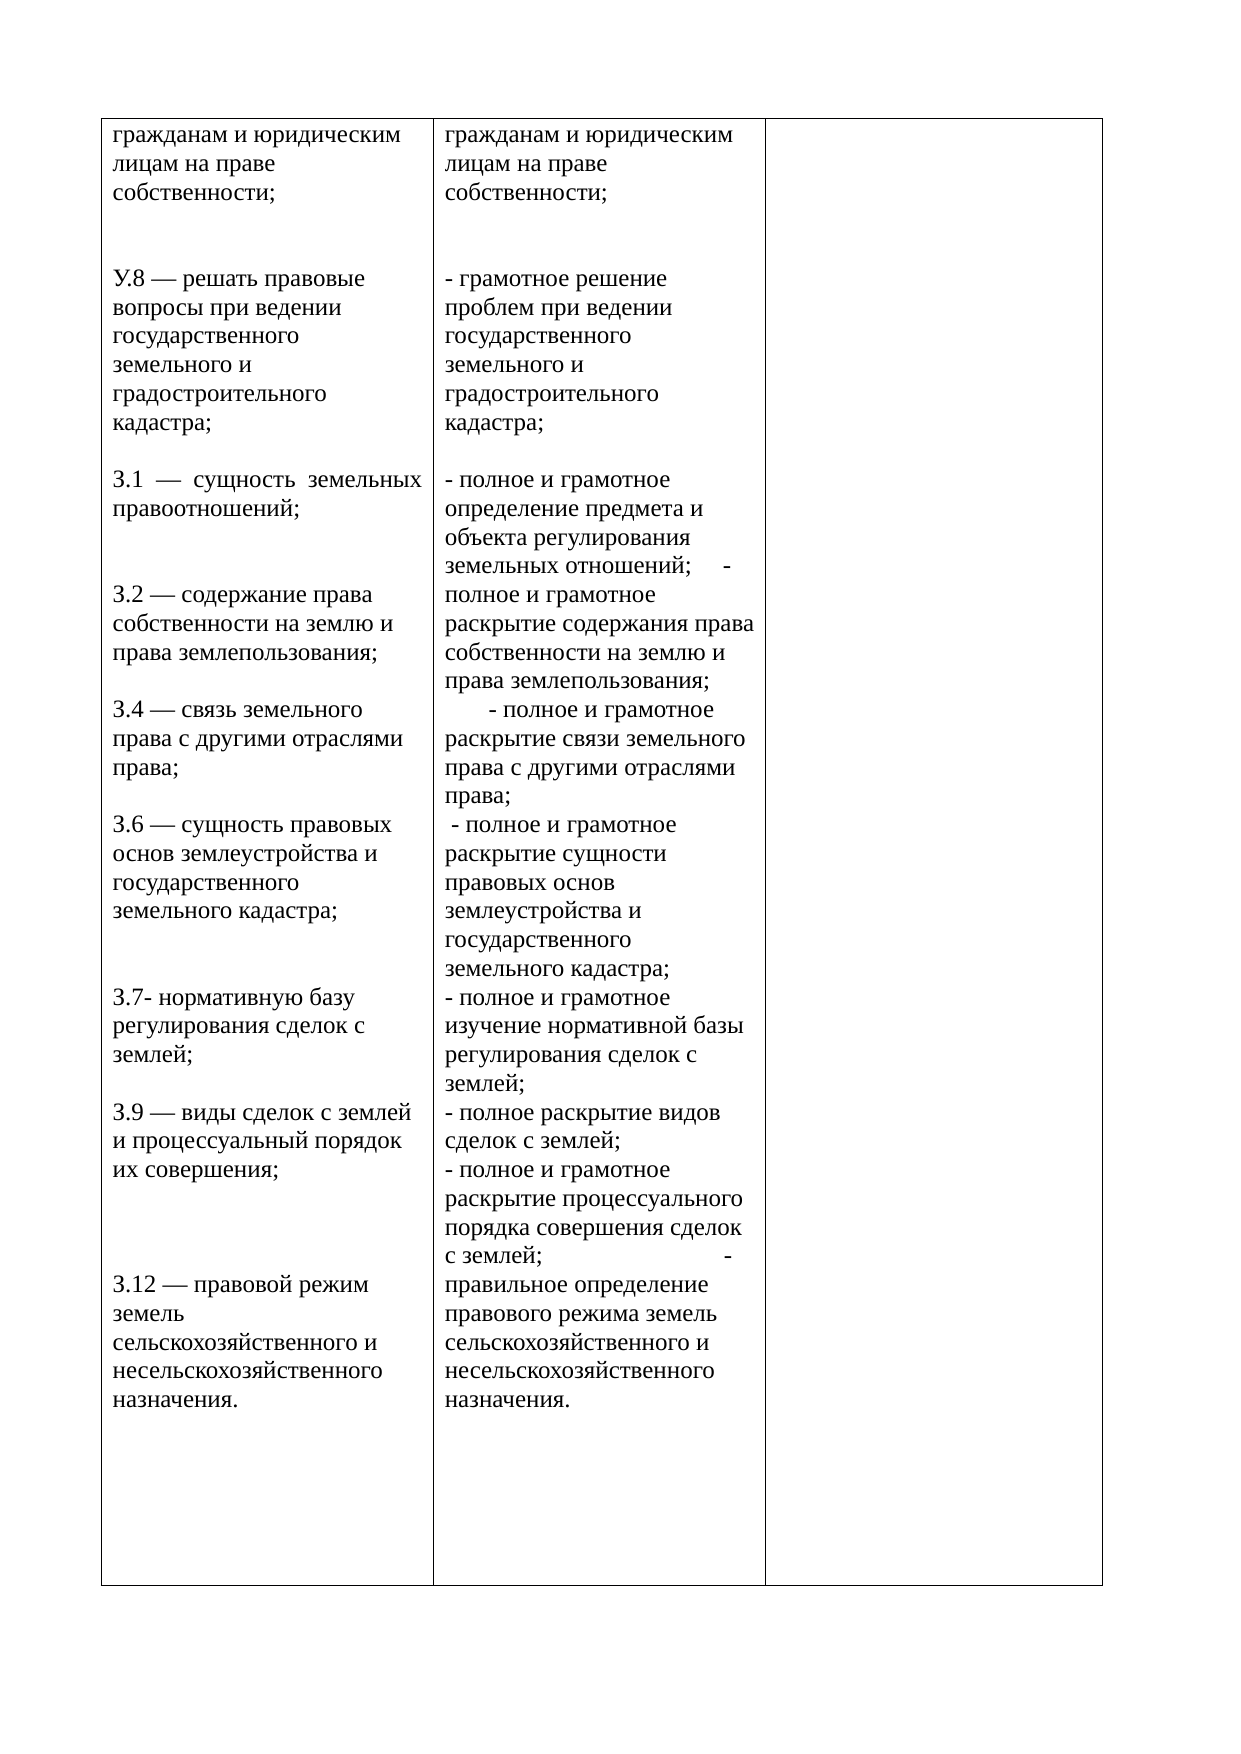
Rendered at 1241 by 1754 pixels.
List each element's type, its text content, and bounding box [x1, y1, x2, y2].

table_cell гражданам и юридическим лицам на праве собственности; - грамотное решение проблем при ведении государственного земельного и градостроительного кадастра; - полное и грамотное определение предмета и объекта регулирования земельных отношений; -полное и грамотное раскрытие содержания права собственности на землю и права землепользования; - полное и грамотное раскрытие связи земельного права с другими отраслями права; - полное и грамотное раскрытие сущности правовых основ землеустройства и государственного земельного кадастра; - полное и грамотное изучение нормативной базы регулирования сделок с землей; - полное раскрытие видов сделок с землей; - полное и грамотное раскрытие процессуального порядка совершения сделок с землей; -правильное определение правового режима земель сельскохозяйственного и несельскохозяйственного назначения. [434, 119, 765, 1585]
table_cell [766, 119, 1102, 1585]
table_cell гражданам и юридическим лицам на праве собственности; У.8 — решать правовые вопросы при ведении государственного земельного и градостроительного кадастра; З.1 — сущность земельных правоотношений; З.2 — содержание права собственности на землю и права землепользования; З.4 — связь земельного права с другими отраслями права; З.6 — сущность правовых основ землеустройства и государственного земельного кадастра; З.7- нормативную базу регулирования сделок с землей; З.9 — виды сделок с землей и процессуальный порядок их совершения; З.12 — правовой режим земель сельскохозяйственного и несельскохозяйственного назначения. [102, 119, 433, 1585]
